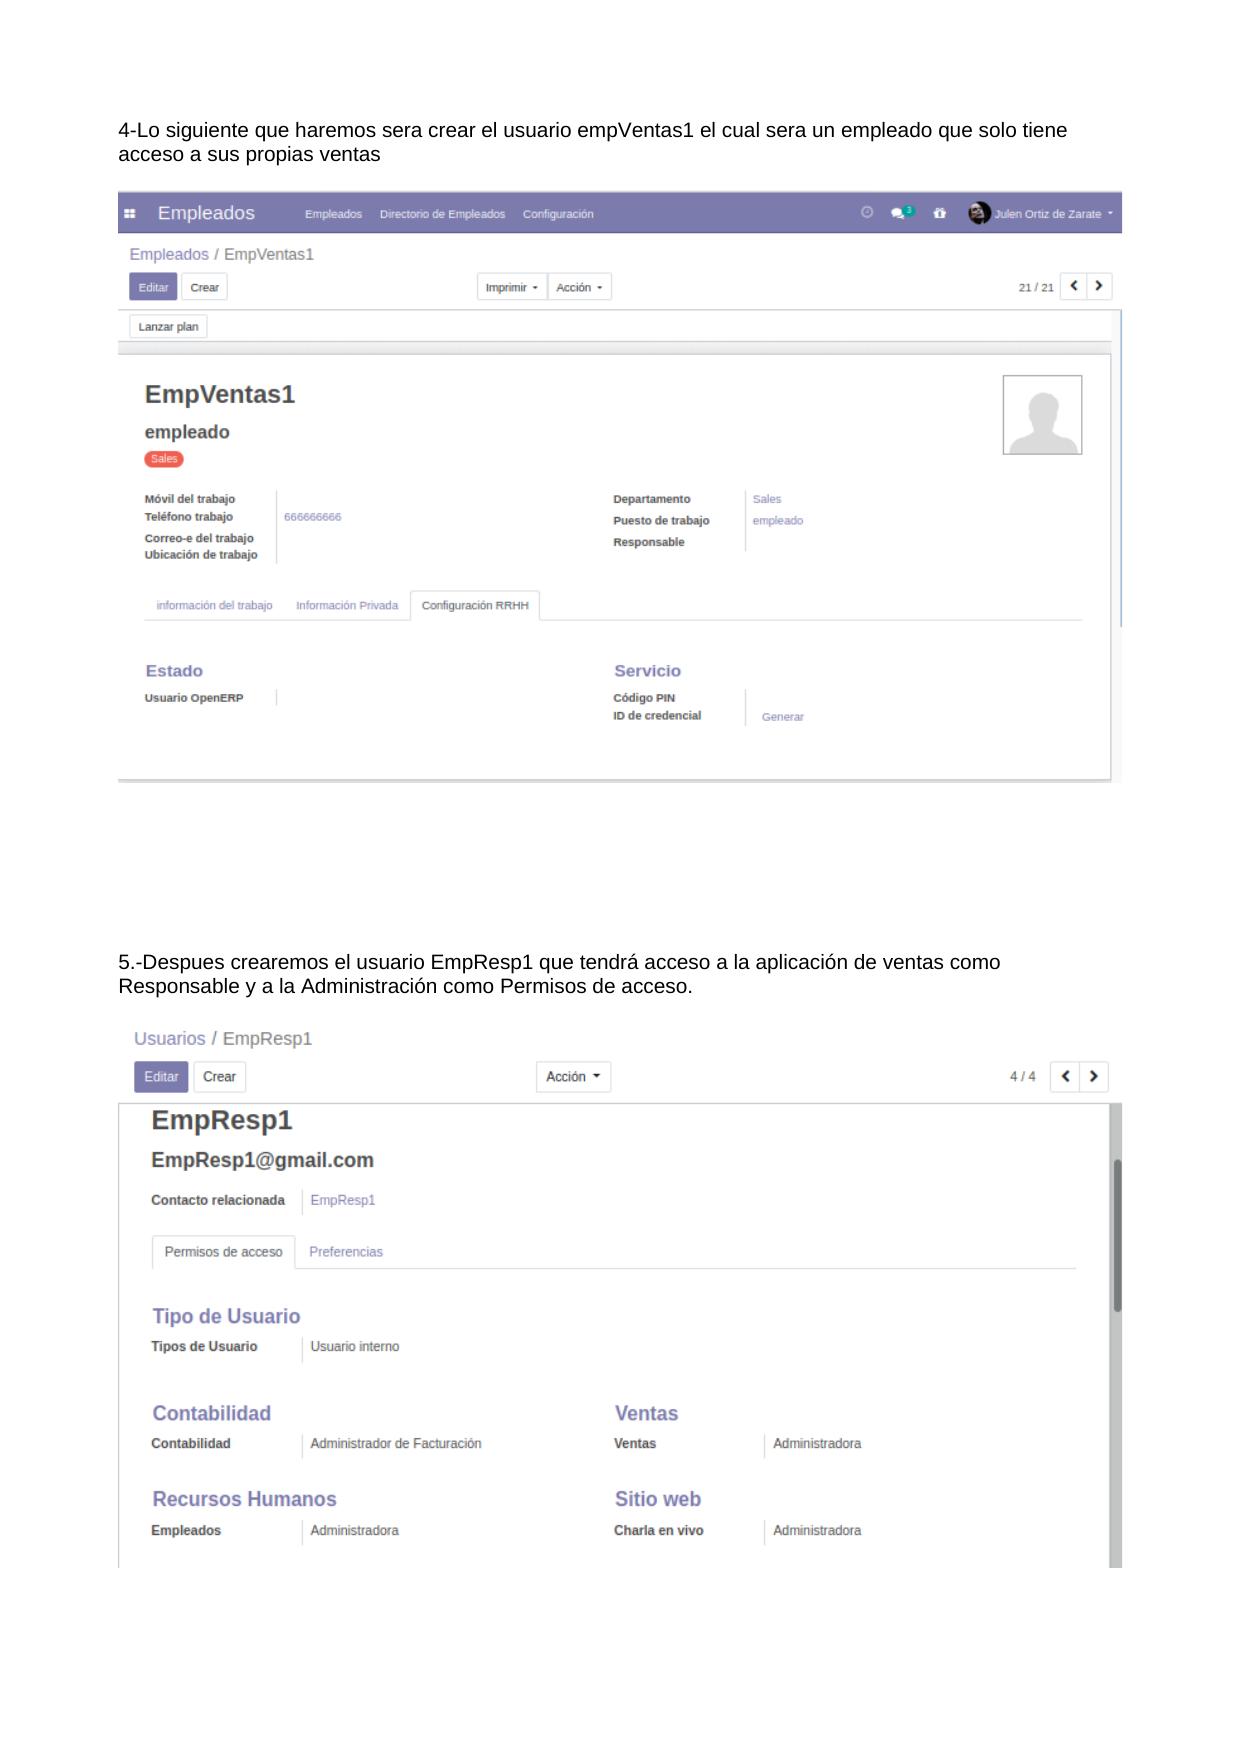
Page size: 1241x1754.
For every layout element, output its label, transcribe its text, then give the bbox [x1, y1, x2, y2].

text 5.-Despues crearemos el usuario EmpResp1 que tendrá acceso a la aplicación de ventas como Responsable y a la Administración como Permisos de acceso. [118, 950, 1122, 998]
picture [118, 1021, 1123, 1568]
picture [118, 190, 1123, 783]
text 4-Lo siguiente que haremos sera crear el usuario empVentas1 el cual sera un empleado que solo tiene acceso a sus propias ventas [118, 118, 1122, 166]
